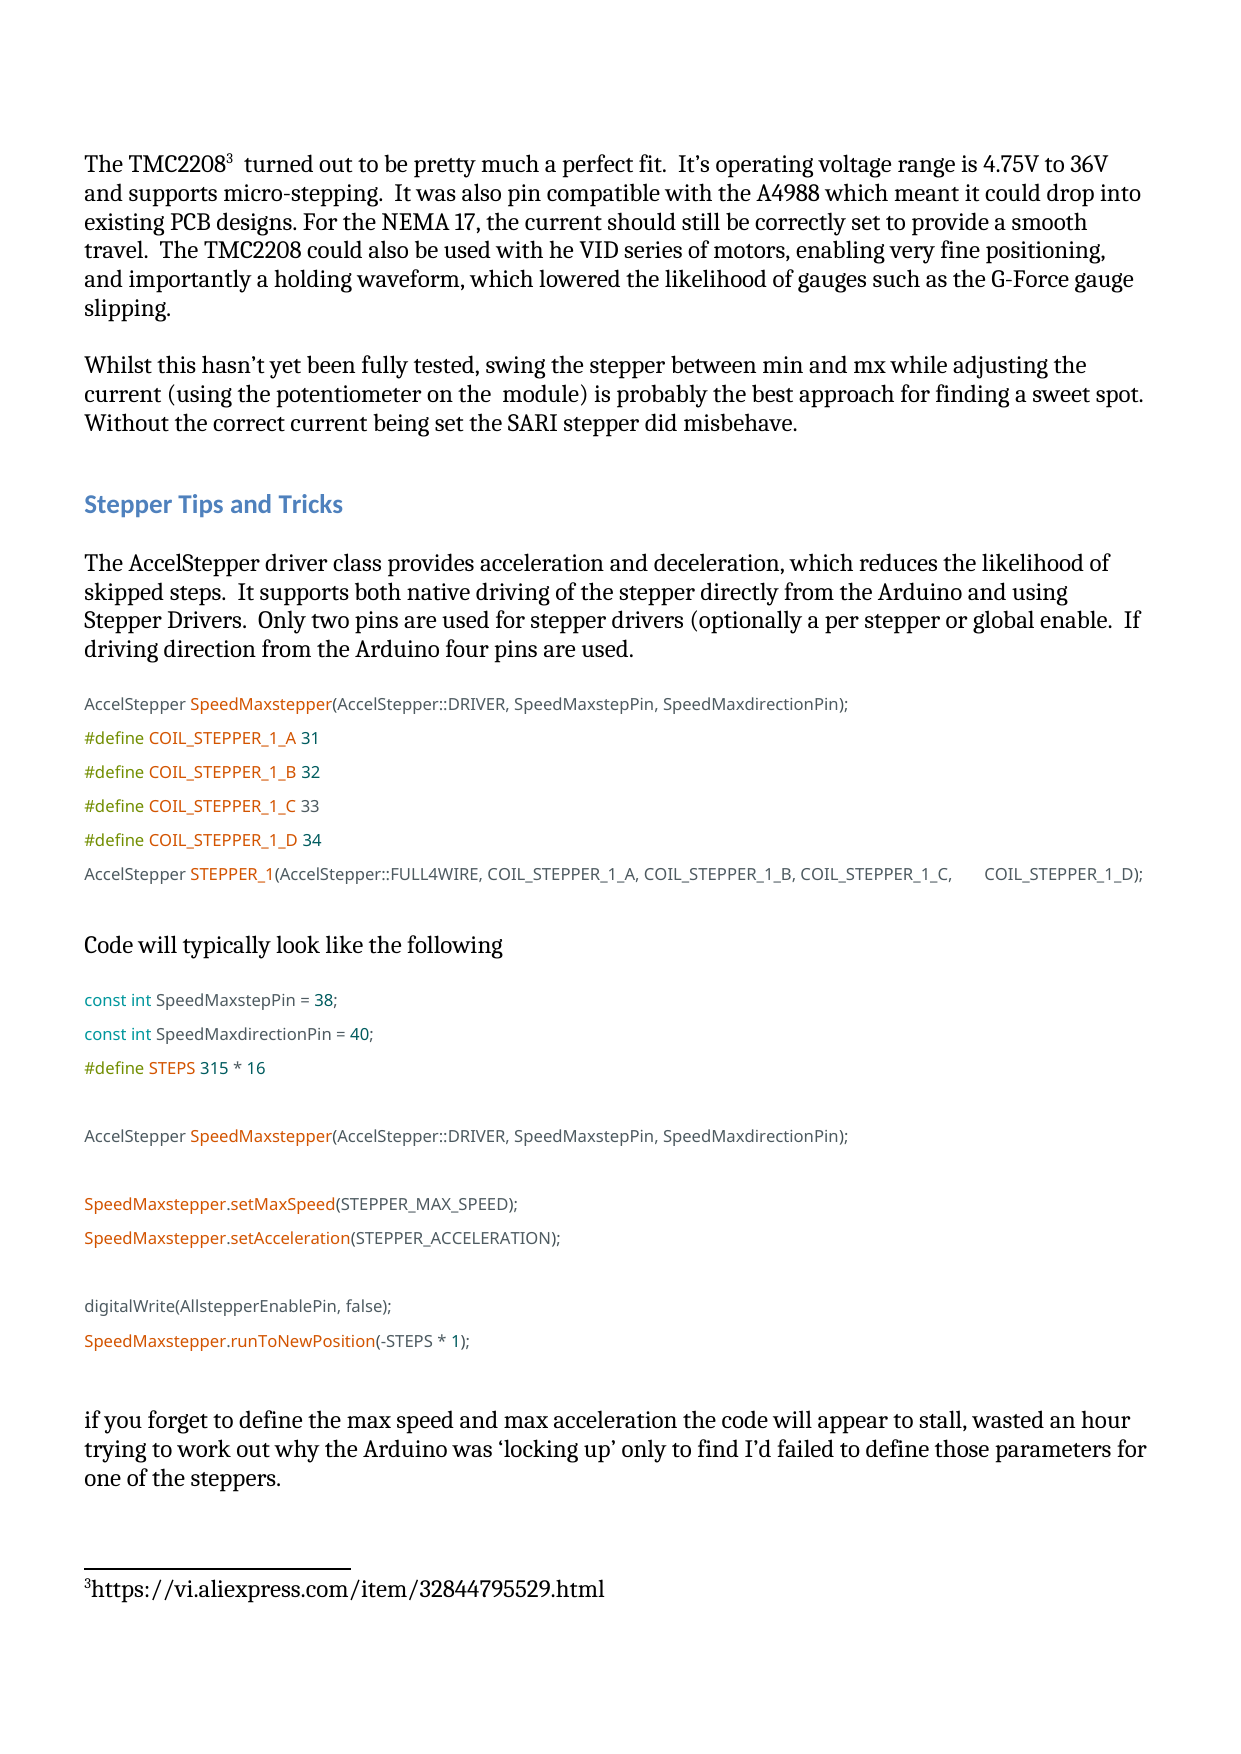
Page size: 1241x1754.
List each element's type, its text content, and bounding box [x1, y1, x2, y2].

text Whilst this hasn’t yet been fully tested, swing the stepper between min and mx while adjusting the current (using the potentiometer on the module) is probably the best approach for finding a sweet spot. Without the correct current being set the SARI stepper did misbehave. [84, 351, 1148, 437]
text #define COIL_STEPPER_1_A 31 [84, 727, 1148, 749]
text SpeedMaxstepper.setMaxSpeed(STEPPER_MAX_SPEED); [84, 1193, 1148, 1216]
text const int SpeedMaxdirectionPin = 40; [84, 1023, 1148, 1045]
text Code will typically look like the following [84, 931, 1148, 960]
text #define COIL_STEPPER_1_C 33 [84, 795, 1148, 817]
text The TMC2208 turned out to be pretty much a perfect fit. It’s operating voltage range is 4.75V to 36V and supports micro-stepping. It was also pin compatible with the A4988 which meant it could drop into existing PCB designs. For the NEMA 17, the current should still be correctly set to provide a smooth travel. The TMC2208 could also be used with he VID series of motors, enabling very fine positioning, and importantly a holding waveform, which lowered the likelihood of gauges such as the G-Force gauge slipping. [84, 150, 1148, 322]
text SpeedMaxstepper.runToNewPosition(-STEPS * 1); [84, 1329, 1148, 1352]
text if you forget to define the max speed and max acceleration the code will appear to stall, wasted an hour trying to work out why the Arduino was ‘locking up’ only to find I’d failed to define those parameters for one of the steppers. [84, 1406, 1148, 1493]
text AccelStepper SpeedMaxstepper(AccelStepper::DRIVER, SpeedMaxstepPin, SpeedMaxdirectionPin); [84, 1125, 1148, 1147]
text The AccelStepper driver class provides acceleration and deceleration, which reduces the likelihood of skipped steps. It supports both native driving of the stepper directly from the Arduino and using Stepper Drivers. Only two pins are used for stepper drivers (optionally a per stepper or global enable. If driving direction from the Arduino four pins are used. [84, 549, 1148, 664]
text const int SpeedMaxstepPin = 38; [84, 988, 1148, 1011]
text https://vi.aliexpress.com/item/32844795529.html [84, 1575, 1148, 1604]
text digitalWrite(AllstepperEnablePin, false); [84, 1295, 1148, 1318]
text AccelStepper STEPPER_1(AccelStepper::FULL4WIRE, COIL_STEPPER_1_A, COIL_STEPPER_1_B, COIL_STEPPER_1_C, COIL_STEPPER_1_D); [84, 863, 1148, 886]
text #define STEPS 315 * 16 [84, 1057, 1148, 1079]
subtitle Stepper Tips and Tricks [84, 487, 1148, 520]
text #define COIL_STEPPER_1_D 34 [84, 829, 1148, 852]
text SpeedMaxstepper.setAcceleration(STEPPER_ACCELERATION); [84, 1227, 1148, 1250]
text #define COIL_STEPPER_1_B 32 [84, 761, 1148, 783]
text AccelStepper SpeedMaxstepper(AccelStepper::DRIVER, SpeedMaxstepPin, SpeedMaxdirectionPin); [84, 693, 1148, 715]
